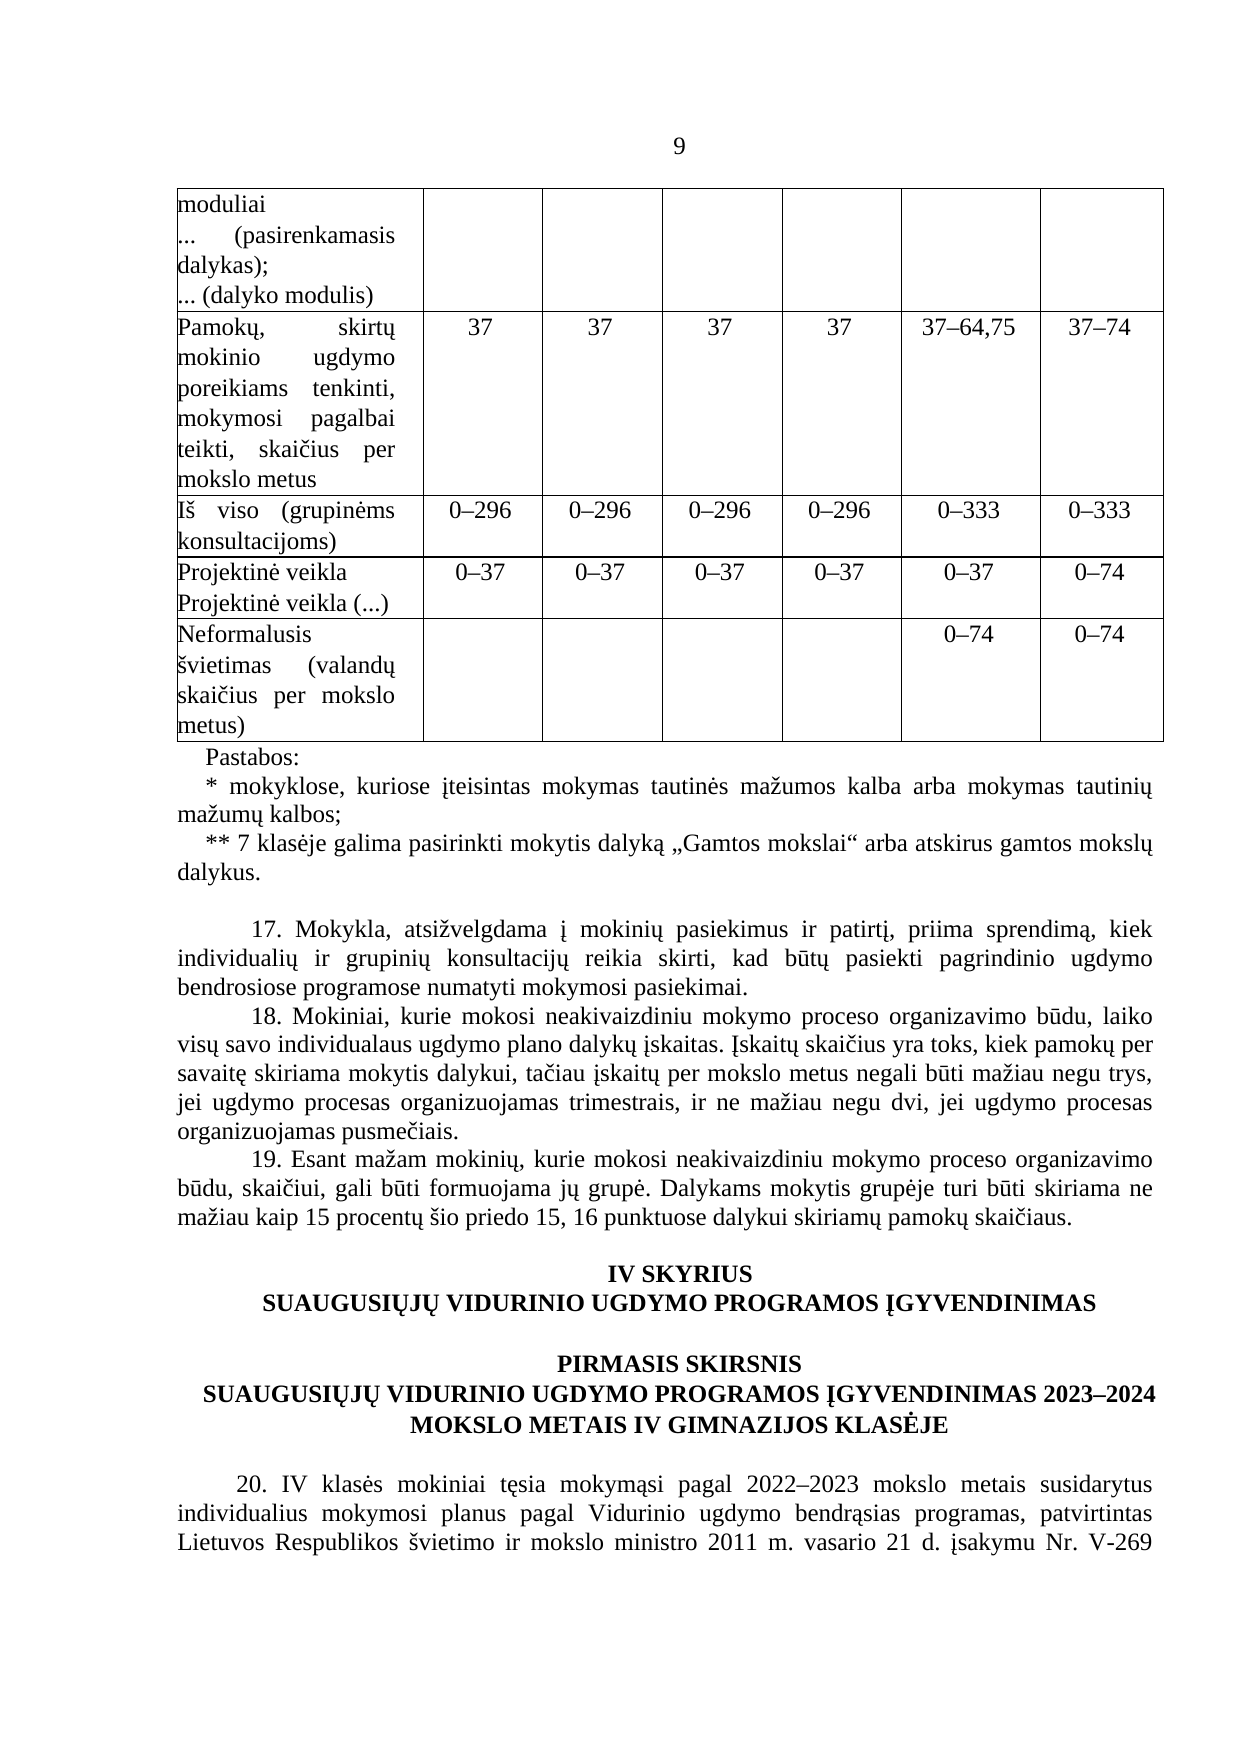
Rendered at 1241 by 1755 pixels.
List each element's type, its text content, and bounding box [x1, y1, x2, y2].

text * mokyklose, kuriose įteisintas mokymas tautinės mažumos kalba arba mokymas tautinių mažumų kalbos; [177, 771, 1154, 828]
table_cell 0–296 [543, 496, 662, 556]
text 20. IV klasės mokiniai tęsia mokymąsi pagal 2022–2023 mokslo metais susidarytus individualius mokymosi planus pagal Vidurinio ugdymo bendrąsias programas, patvirtintas Lietuvos Respublikos švietimo ir mokslo ministro 2011 m. vasario 21 d. įsakymu Nr. V-269 [177, 1469, 1154, 1555]
text PIRMASIS SKIRSNIS [177, 1349, 1182, 1378]
table_cell [902, 189, 1040, 311]
table_cell 0–333 [1041, 496, 1163, 556]
table_cell Iš viso (grupinėms konsultacijoms) [178, 496, 423, 556]
table_cell [663, 619, 782, 741]
text SUAUGUSIŲJŲ VIDURINIO UGDYMO PROGRAMOS ĮGYVENDINIMAS 2023–2024 MOKSLO METAIS IV GIMNAZIJOS KLASĖJE [177, 1379, 1182, 1439]
table_cell 0–333 [902, 496, 1040, 556]
table_cell 37 [783, 312, 901, 494]
table_cell [783, 619, 901, 741]
table_cell 0–74 [902, 619, 1040, 741]
table_cell [1041, 189, 1163, 311]
table_cell [543, 619, 662, 741]
table_cell 37 [663, 312, 782, 494]
table_cell [783, 189, 901, 311]
text 19. Esant mažam mokinių, kurie mokosi neakivaizdiniu mokymo proceso organizavimo būdu, skaičiui, gali būti formuojama jų grupė. Dalykams mokytis grupėje turi būti skiriama ne mažiau kaip 15 procentų šio priedo 15, 16 punktuose dalykui skiriamų pamokų skaičiaus. [177, 1144, 1154, 1231]
table_cell 0–37 [783, 558, 901, 618]
table_cell 0–296 [424, 496, 542, 556]
table_cell [424, 189, 542, 311]
table_cell 37–64,75 [902, 312, 1040, 494]
text SUAUGUSIŲJŲ VIDURINIO UGDYMO PROGRAMOS ĮGYVENDINIMAS [177, 1288, 1182, 1317]
table_cell [543, 189, 662, 311]
table_cell Neformalusis švietimas (valandų skaičius per mokslo metus) [178, 619, 423, 741]
table_cell Projektinė veikla Projektinė veikla (...) [178, 558, 423, 618]
table_cell 0–37 [663, 558, 782, 618]
table_cell moduliai ... (pasirenkamasis dalykas); ... (dalyko modulis) [178, 189, 423, 311]
table_cell 0–37 [424, 558, 542, 618]
table_cell 0–296 [663, 496, 782, 556]
table_cell 37 [424, 312, 542, 494]
table_cell Pamokų, skirtų mokinio ugdymo poreikiams tenkinti, mokymosi pagalbai teikti, skaičius per mokslo metus [178, 312, 423, 494]
table_cell [663, 189, 782, 311]
table_cell 0–74 [1041, 619, 1163, 741]
table_cell 0–37 [543, 558, 662, 618]
text 17. Mokykla, atsižvelgdama į mokinių pasiekimus ir patirtį, priima sprendimą, kiek individualių ir grupinių konsultacijų reikia skirti, kad būtų pasiekti pagrindinio ugdymo bendrosiose programose numatyti mokymosi pasiekimai. [177, 914, 1154, 1001]
table_cell 0–74 [1041, 558, 1163, 618]
text IV SKYRIUS [177, 1259, 1154, 1288]
table_cell 37 [543, 312, 662, 494]
text Pastabos: [177, 742, 1154, 771]
table_cell 37–74 [1041, 312, 1163, 494]
table_cell [424, 619, 542, 741]
table_cell 0–296 [783, 496, 901, 556]
text 18. Mokiniai, kurie mokosi neakivaizdiniu mokymo proceso organizavimo būdu, laiko visų savo individualaus ugdymo plano dalykų įskaitas. Įskaitų skaičius yra toks, kiek pamokų per savaitę skiriama mokytis dalykui, tačiau įskaitų per mokslo metus negali būti mažiau negu trys, jei ugdymo procesas organizuojamas trimestrais, ir ne mažiau negu dvi, jei ugdymo procesas organizuojamas pusmečiais. [177, 1001, 1154, 1144]
table_cell 0–37 [902, 558, 1040, 618]
text ** 7 klasėje galima pasirinkti mokytis dalyką „Gamtos mokslai“ arba atskirus gamtos mokslų dalykus. [177, 828, 1154, 886]
